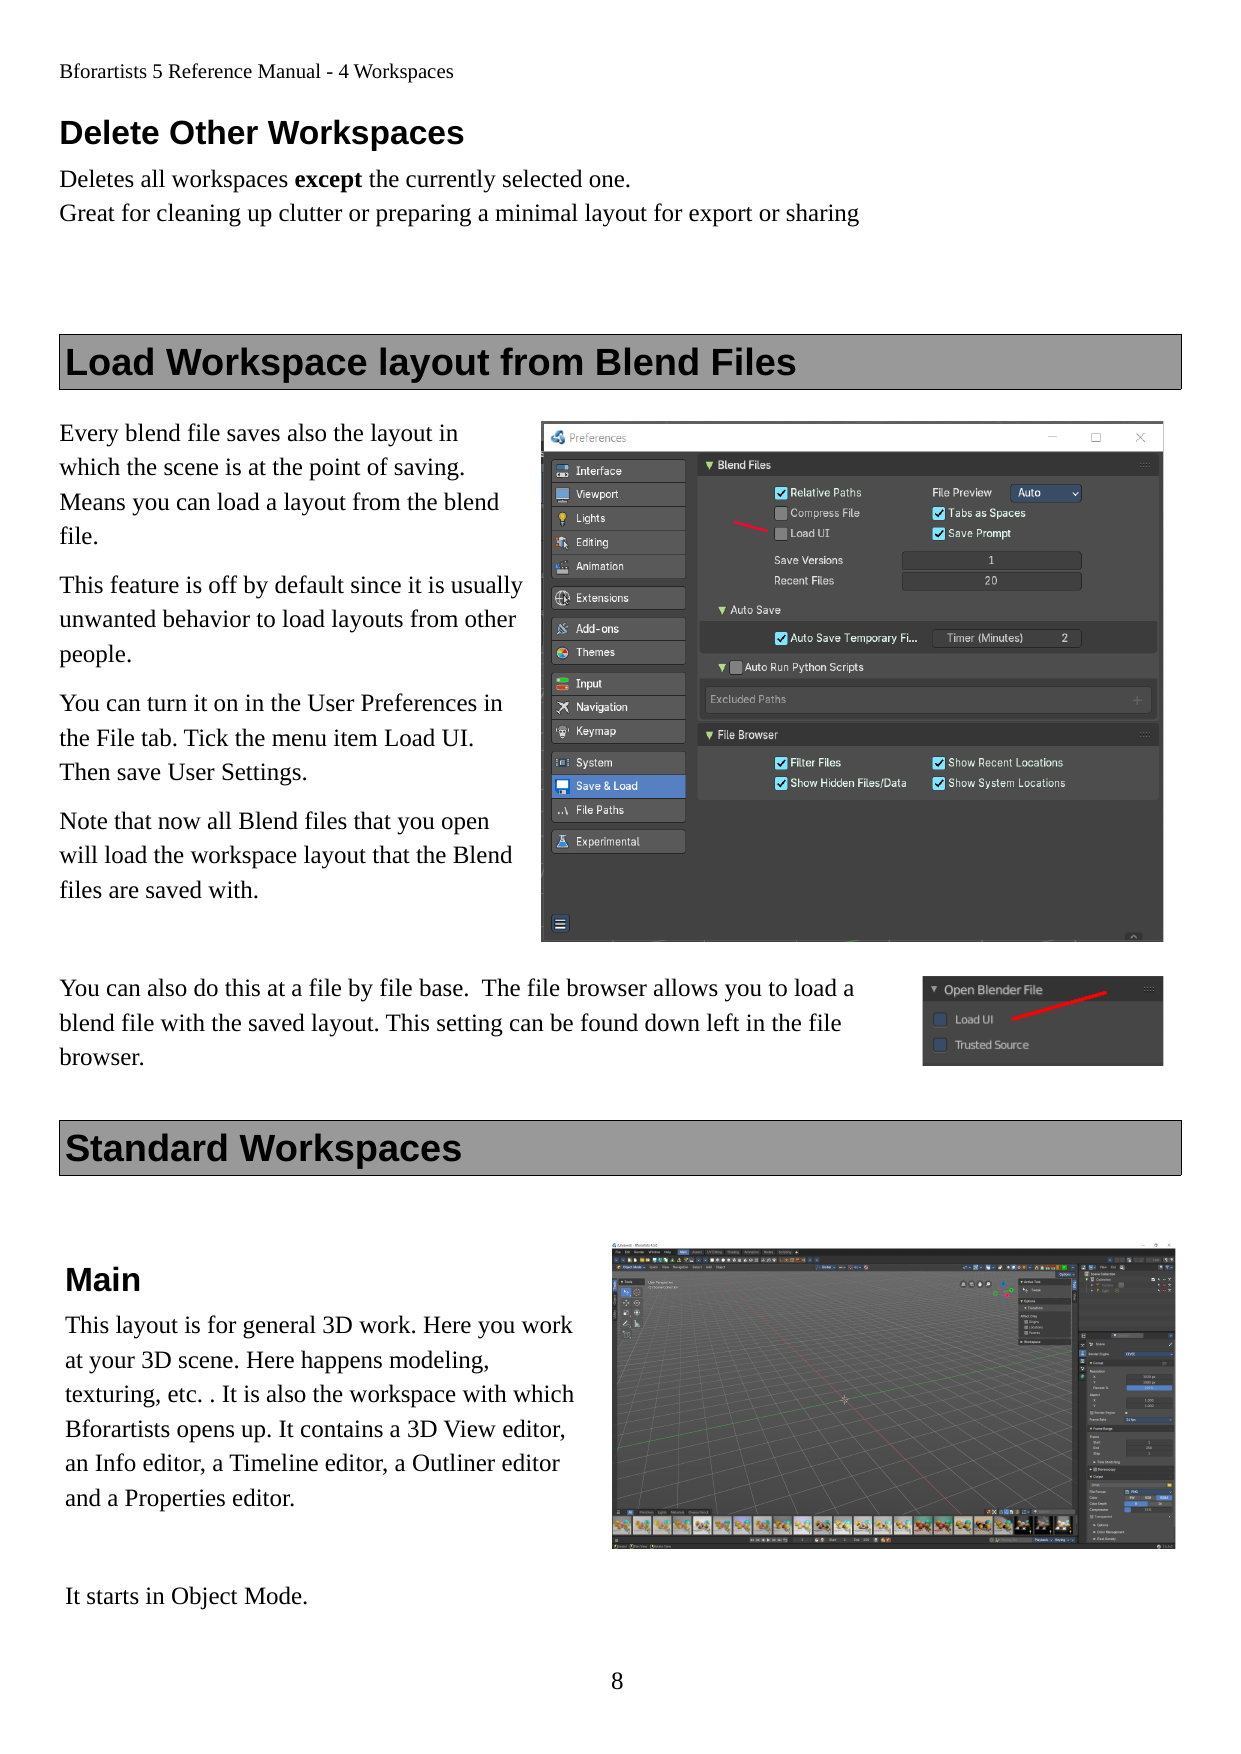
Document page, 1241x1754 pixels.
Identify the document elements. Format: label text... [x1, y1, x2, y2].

picture [612, 1242, 1176, 1549]
table_header [596, 1233, 1181, 1630]
text You can also do this at a file by file base. The file browser allows you to load a blend file with the saved layout. This setting can be found down left in the file browser. [59, 973, 1181, 1071]
text Every blend file saves also the layout in which the scene is at the point of saving. Means you can load a layout from the blend file. [59, 418, 1181, 550]
text Note that now all Blend files that you open will load the workspace layout that the Blend files are saved with. [59, 806, 541, 904]
table_header Load Workspace layout from Blend Files [60, 335, 1181, 389]
table_header Main This layout is for general 3D work. Here you work at your 3D scene. Here happens modeling, texturing, etc. . It is also the workspace with which Bforartists opens up. It contains a 3D View editor, an Info editor, a Timeline editor, a Outliner editor and a Properties editor. It starts in Object Mode. [59, 1233, 596, 1630]
text You can turn it on in the User Preferences in the File tab. Tick the menu item Load UI. Then save User Settings. [59, 688, 541, 786]
text Deletes all workspaces except the currently selected one. Great for cleaning up clutter or preparing a minimal layout for export or sharing [59, 164, 1181, 227]
picture [922, 976, 1164, 1066]
table_header Standard Workspaces [60, 1121, 1181, 1175]
text This feature is off by default since it is usually unwanted behavior to load layouts from other people. [59, 570, 541, 668]
subtitle Delete Other Workspaces [59, 113, 1181, 151]
picture [541, 421, 1164, 942]
